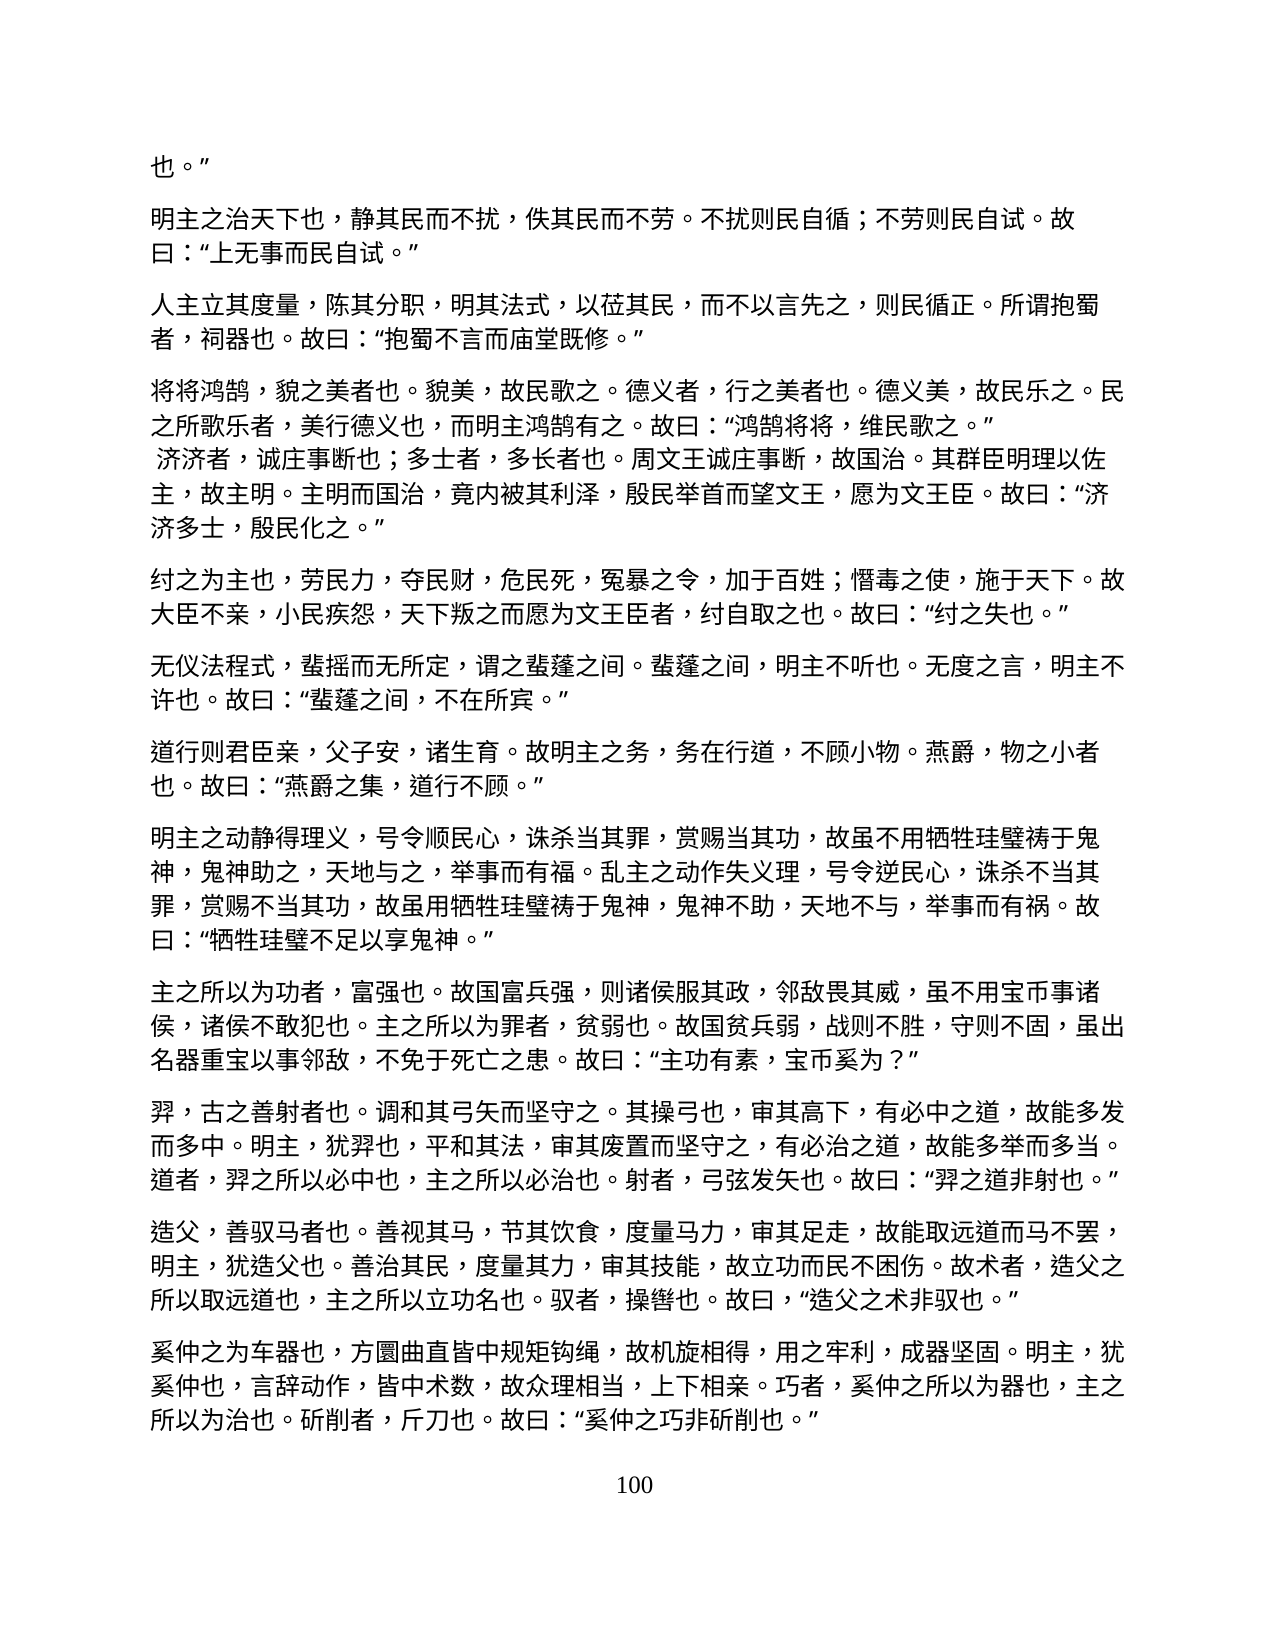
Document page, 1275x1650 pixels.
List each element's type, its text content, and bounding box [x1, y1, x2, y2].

text 无仪法程式，蜚摇而无所定，谓之蜚蓬之间。蜚蓬之间，明主不听也。无度之言，明主不许也。故曰：“蜚蓬之间，不在所宾。” [150, 648, 1125, 716]
text 羿，古之善射者也。调和其弓矢而坚守之。其操弓也，审其高下，有必中之道，故能多发而多中。明主，犹羿也，平和其法，审其废置而坚守之，有必治之道，故能多举而多当。道者，羿之所以必中也，主之所以必治也。射者，弓弦发矢也。故曰：“羿之道非射也。” [150, 1095, 1125, 1197]
text 道行则君臣亲，父子安，诸生育。故明主之务，务在行道，不顾小物。燕爵，物之小者也。故曰：“燕爵之集，道行不顾。” [150, 734, 1125, 802]
text 奚仲之为车器也，方圜曲直皆中规矩钩绳，故机旋相得，用之牢利，成器坚固。明主，犹奚仲也，言辞动作，皆中术数，故众理相当，上下相亲。巧者，奚仲之所以为器也，主之所以为治也。斫削者，斤刀也。故曰：“奚仲之巧非斫削也。” [150, 1335, 1125, 1437]
text 也。” [150, 150, 1125, 184]
text 造父，善驭马者也。善视其马，节其饮食，度量马力，审其足走，故能取远道而马不罢，明主，犹造父也。善治其民，度量其力，审其技能，故立功而民不困伤。故术者，造父之所以取远道也，主之所以立功名也。驭者，操辔也。故曰，“造父之术非驭也。” [150, 1215, 1125, 1317]
text 纣之为主也，劳民力，夺民财，危民死，冤暴之令，加于百姓；憯毒之使，施于天下。故大臣不亲，小民疾怨，天下叛之而愿为文王臣者，纣自取之也。故曰：“纣之失也。” [150, 562, 1125, 630]
text 人主立其度量，陈其分职，明其法式，以莅其民，而不以言先之，则民循正。所谓抱蜀者，祠器也。故曰：“抱蜀不言而庙堂既修。” [150, 288, 1125, 356]
text 明主之动静得理义，号令顺民心，诛杀当其罪，赏赐当其功，故虽不用牺牲珪璧祷于鬼神，鬼神助之，天地与之，举事而有福。乱主之动作失义理，号令逆民心，诛杀不当其罪，赏赐不当其功，故虽用牺牲珪璧祷于鬼神，鬼神不助，天地不与，举事而有祸。故曰：“牺牲珪璧不足以享鬼神。” [150, 820, 1125, 957]
text 将将鸿鹄，貌之美者也。貌美，故民歌之。德义者，行之美者也。德义美，故民乐之。民之所歌乐者，美行德义也，而明主鸿鹄有之。故曰：“鸿鹄将将，维民歌之。” 济济者，诚庄事断也；多士者，多长者也。周文王诚庄事断，故国治。其群臣明理以佐主，故主明。主明而国治，竟内被其利泽，殷民举首而望文王，愿为文王臣。故曰：“济济多士，殷民化之。” [150, 374, 1125, 544]
text 明主之治天下也，静其民而不扰，佚其民而不劳。不扰则民自循；不劳则民自试。故曰：“上无事而民自试。” [150, 202, 1125, 270]
text 主之所以为功者，富强也。故国富兵强，则诸侯服其政，邻敌畏其威，虽不用宝币事诸侯，诸侯不敢犯也。主之所以为罪者，贫弱也。故国贫兵弱，战则不胜，守则不固，虽出名器重宝以事邻敌，不免于死亡之患。故曰：“主功有素，宝币奚为？” [150, 974, 1125, 1077]
